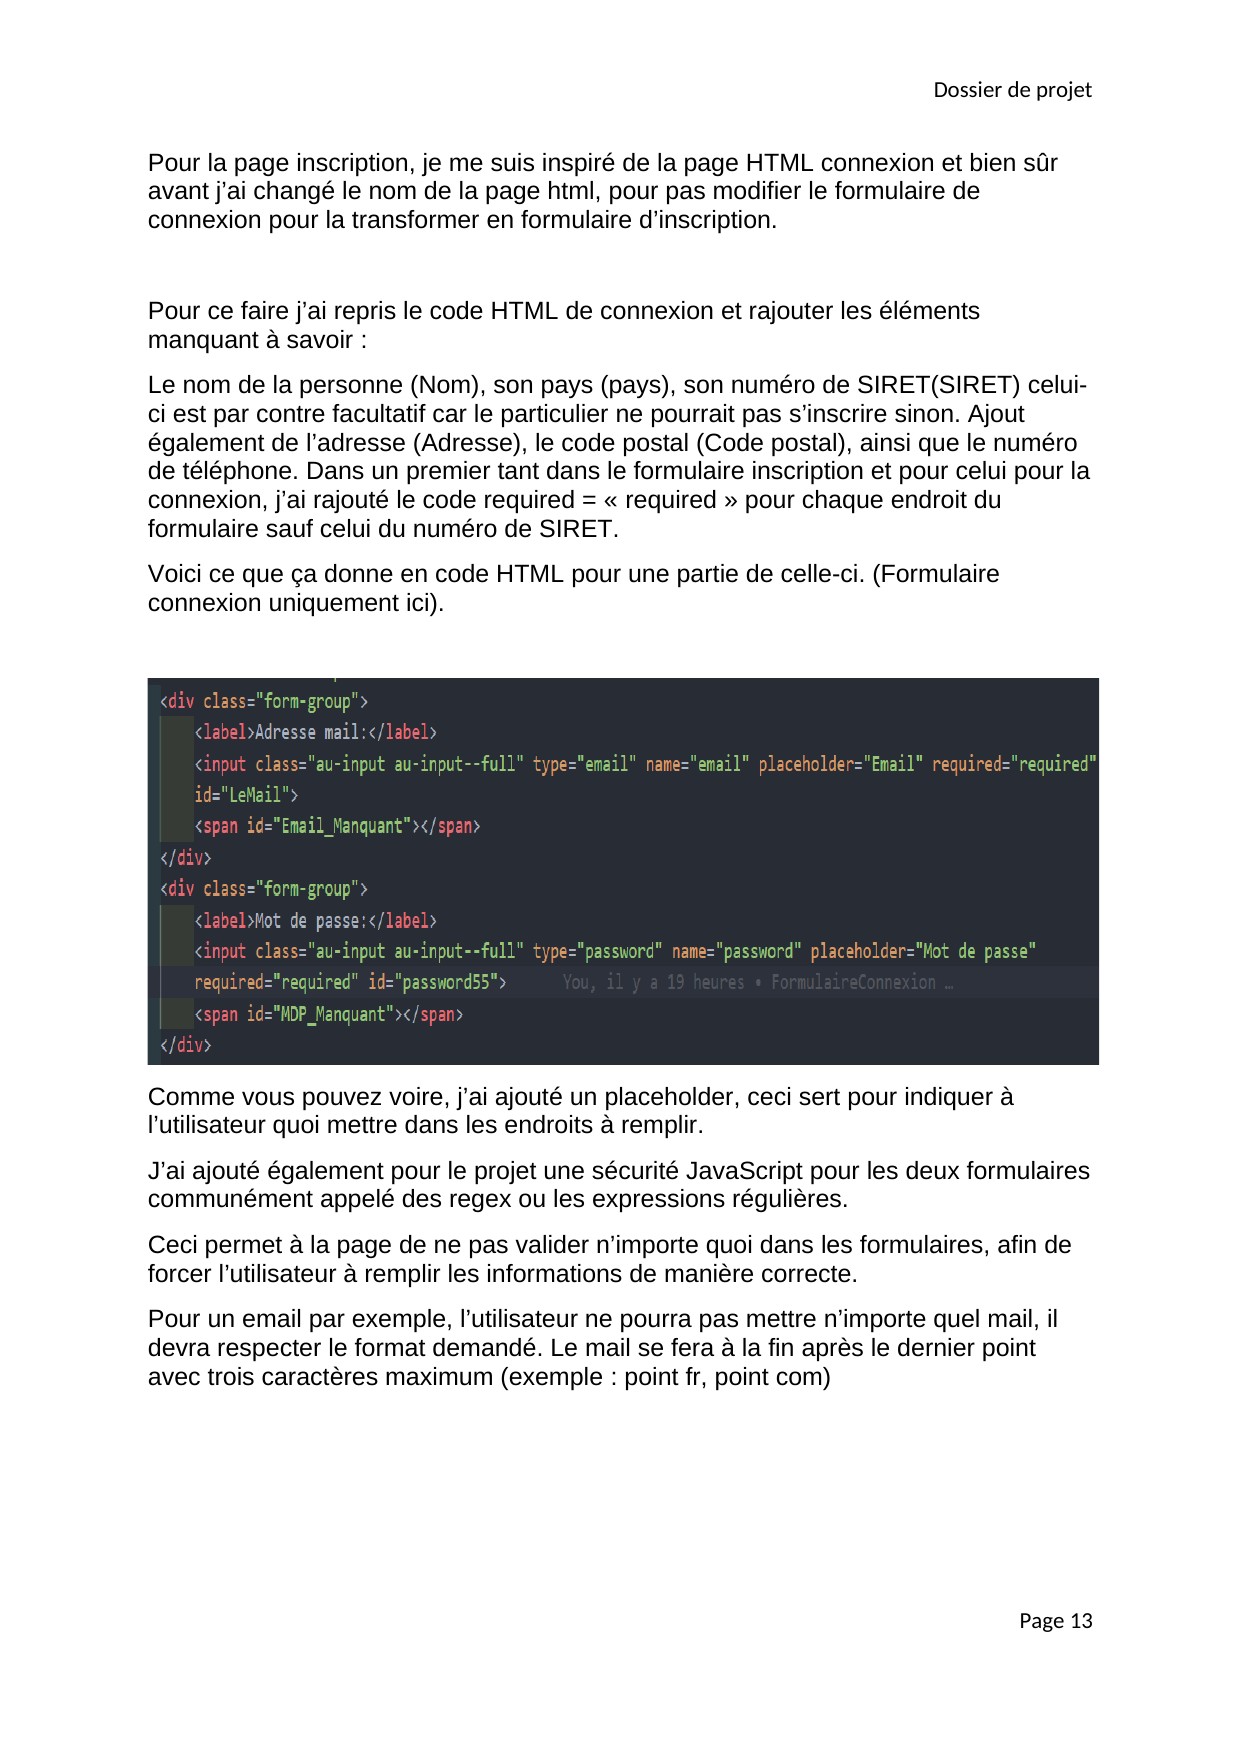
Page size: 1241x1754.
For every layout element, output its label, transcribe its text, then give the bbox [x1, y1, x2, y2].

text Ceci permet à la page de ne pas valider n’importe quoi dans les formulaires, afin de forcer l’utilisateur à remplir les informations de manière correcte. [148, 1230, 1093, 1287]
text J’ai ajouté également pour le projet une sécurité JavaScript pour les deux formulaires communément appelé des regex ou les expressions régulières. [148, 1156, 1093, 1213]
text Comme vous pouvez voire, j’ai ajouté un placeholder, ceci sert pour indiquer à l’utilisateur quoi mettre dans les endroits à remplir. [148, 1081, 1093, 1139]
text Pour la page inscription, je me suis inspiré de la page HTML connexion et bien sûr avant j’ai changé le nom de la page html, pour pas modifier le formulaire de connexion pour la transformer en formulaire d’inscription. [148, 148, 1093, 234]
text Pour ce faire j’ai repris le code HTML de connexion et rajouter les éléments manquant à savoir : [148, 296, 1093, 353]
text Le nom de la personne (Nom), son pays (pays), son numéro de SIRET(SIRET) celui-ci est par contre facultatif car le particulier ne pourrait pas s’inscrire sinon. Ajout également de l’adresse (Adresse), le code postal (Code postal), ainsi que le numéro de téléphone. Dans un premier tant dans le formulaire inscription et pour celui pour la connexion, j’ai rajouté le code required = « required » pour chaque endroit du formulaire sauf celui du numéro de SIRET. [148, 370, 1093, 543]
text Voici ce que ça donne en code HTML pour une partie de celle-ci. (Formulaire connexion uniquement ici). [148, 559, 1093, 617]
text Pour un email par exemple, l’utilisateur ne pourra pas mettre n’importe quel mail, il devra respecter le format demandé. Le mail se fera à la fin après le dernier point avec trois caractères maximum (exemple : point fr, point com) [148, 1304, 1093, 1390]
